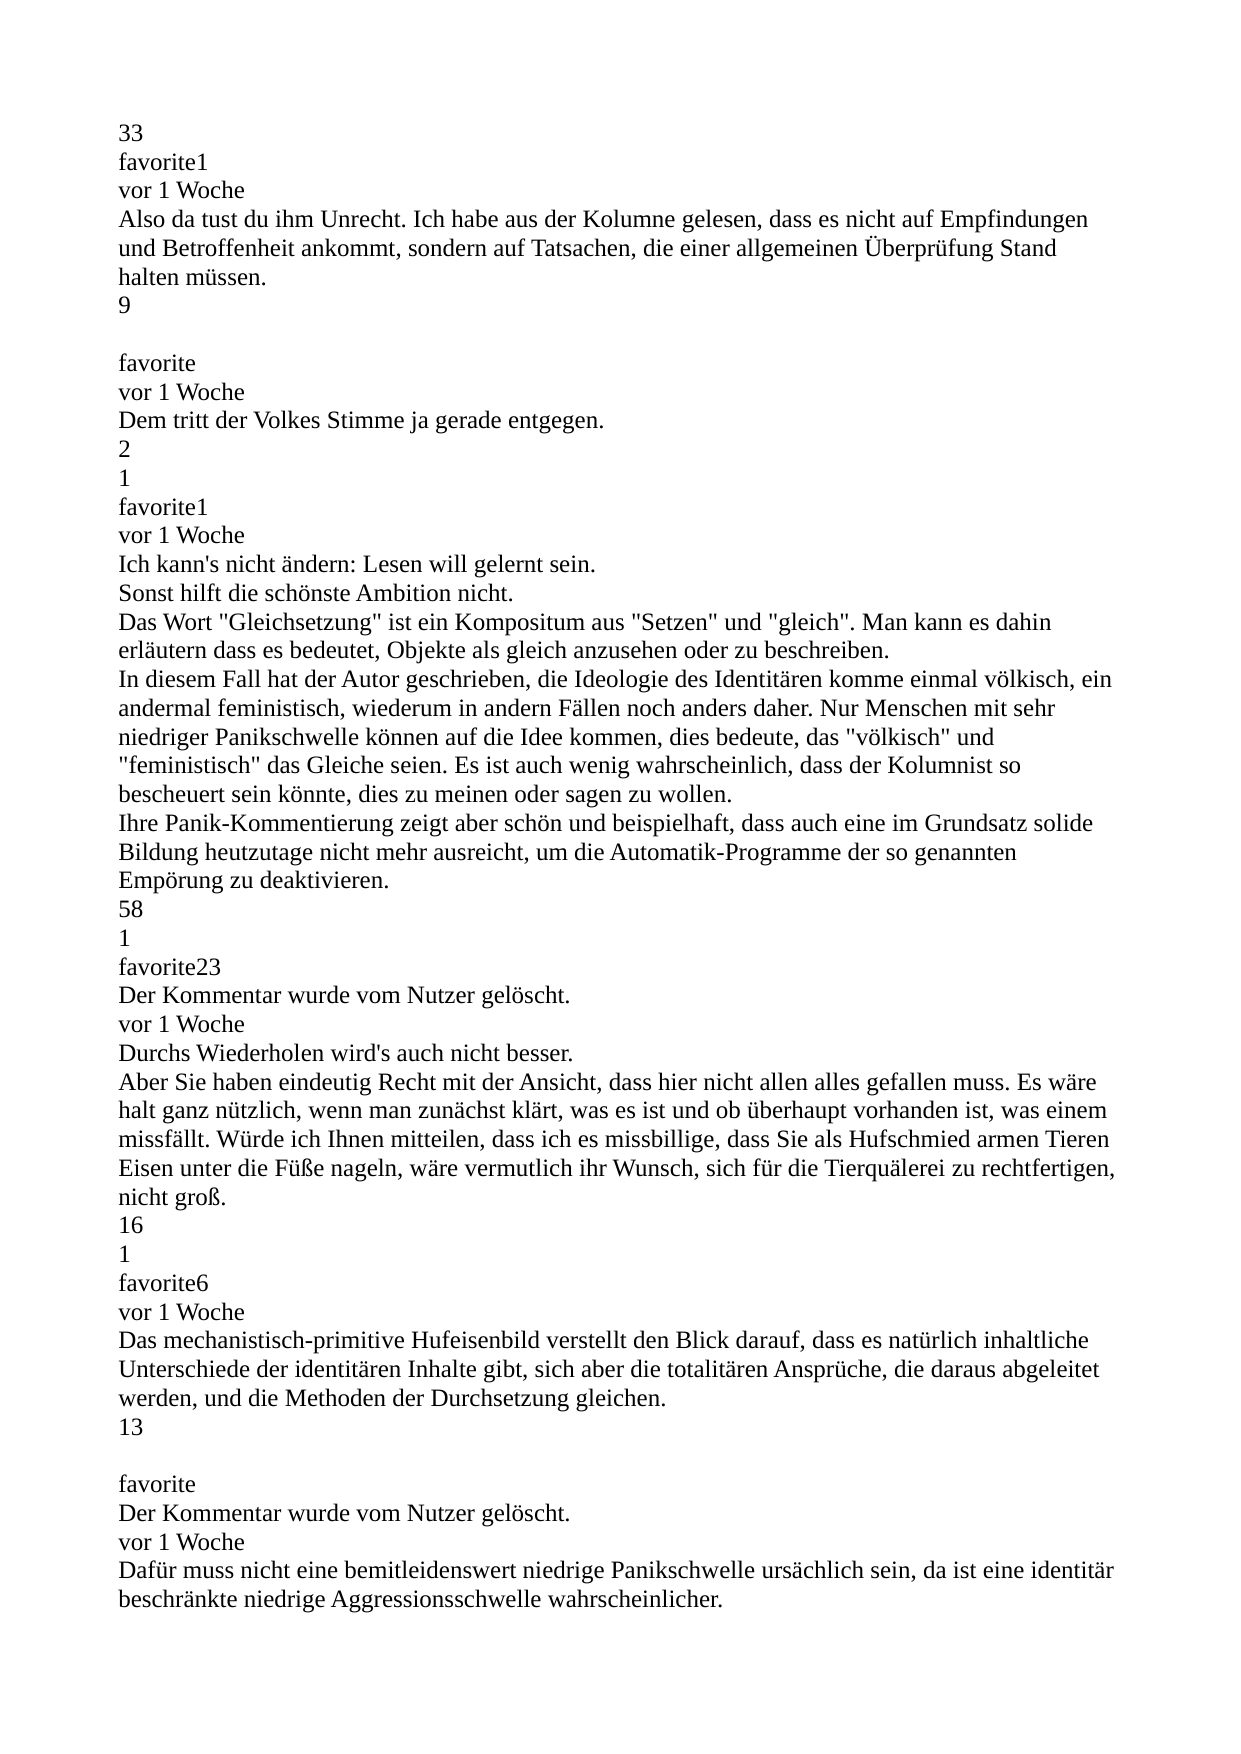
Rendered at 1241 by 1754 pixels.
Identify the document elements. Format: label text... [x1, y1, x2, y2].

text vor 1 Woche [118, 1297, 1122, 1326]
text favorite23 [118, 952, 1122, 981]
text Sonst hilft die schönste Ambition nicht. [118, 578, 1122, 607]
text vor 1 Woche [118, 1527, 1122, 1556]
text vor 1 Woche [118, 176, 1122, 204]
text Dafür muss nicht eine bemitleidenswert niedrige Panikschwelle ursächlich sein, da ist eine identitär beschränkte niedrige Aggressionsschwelle wahrscheinlicher. [118, 1556, 1122, 1613]
text In diesem Fall hat der Autor geschrieben, die Ideologie des Identitären komme einmal völkisch, ein andermal feministisch, wiederum in andern Fällen noch anders daher. Nur Menschen mit sehr niedriger Panikschwelle können auf die Idee kommen, dies bedeute, das "völkisch" und "feministisch" das Gleiche seien. Es ist auch wenig wahrscheinlich, dass der Kolumnist so bescheuert sein könnte, dies zu meinen oder sagen zu wollen. [118, 664, 1122, 808]
text favorite1 [118, 147, 1122, 176]
text favorite [118, 348, 1122, 377]
text 9 [118, 291, 1122, 319]
text vor 1 Woche [118, 521, 1122, 549]
text Aber Sie haben eindeutig Recht mit der Ansicht, dass hier nicht allen alles gefallen muss. Es wäre halt ganz nützlich, wenn man zunächst klärt, was es ist und ob überhaupt vorhanden ist, was einem missfällt. Würde ich Ihnen mitteilen, dass ich es missbillige, dass Sie als Hufschmied armen Tieren Eisen unter die Füße nageln, wäre vermutlich ihr Wunsch, sich für die Tierquälerei zu rechtfertigen, nicht groß. [118, 1067, 1122, 1211]
text 16 [118, 1211, 1122, 1239]
text vor 1 Woche [118, 1009, 1122, 1038]
text 2 [118, 434, 1122, 463]
text Ihre Panik-Kommentierung zeigt aber schön und beispielhaft, dass auch eine im Grundsatz solide Bildung heutzutage nicht mehr ausreicht, um die Automatik-Programme der so genannten Empörung zu deaktivieren. [118, 808, 1122, 894]
text 1 [118, 463, 1122, 492]
text Durchs Wiederholen wird's auch nicht besser. [118, 1038, 1122, 1067]
text Der Kommentar wurde vom Nutzer gelöscht. [118, 981, 1122, 1009]
text Also da tust du ihm Unrecht. Ich habe aus der Kolumne gelesen, dass es nicht auf Empfindungen und Betroffenheit ankommt, sondern auf Tatsachen, die einer allgemeinen Überprüfung Stand halten müssen. [118, 204, 1122, 291]
text vor 1 Woche [118, 377, 1122, 406]
text Das Wort "Gleichsetzung" ist ein Kompositum aus "Setzen" und "gleich". Man kann es dahin erläutern dass es bedeutet, Objekte als gleich anzusehen oder zu beschreiben. [118, 607, 1122, 664]
text 58 [118, 894, 1122, 923]
text 13 [118, 1412, 1122, 1441]
text Das mechanistisch-primitive Hufeisenbild verstellt den Blick darauf, dass es natürlich inhaltliche Unterschiede der identitären Inhalte gibt, sich aber die totalitären Ansprüche, die daraus abgeleitet werden, und die Methoden der Durchsetzung gleichen. [118, 1326, 1122, 1412]
text 33 [118, 118, 1122, 147]
text Ich kann's nicht ändern: Lesen will gelernt sein. [118, 549, 1122, 578]
text favorite1 [118, 492, 1122, 521]
text favorite6 [118, 1268, 1122, 1297]
text favorite [118, 1469, 1122, 1498]
text Der Kommentar wurde vom Nutzer gelöscht. [118, 1498, 1122, 1527]
text 1 [118, 1239, 1122, 1268]
text 1 [118, 923, 1122, 952]
text Dem tritt der Volkes Stimme ja gerade entgegen. [118, 406, 1122, 434]
